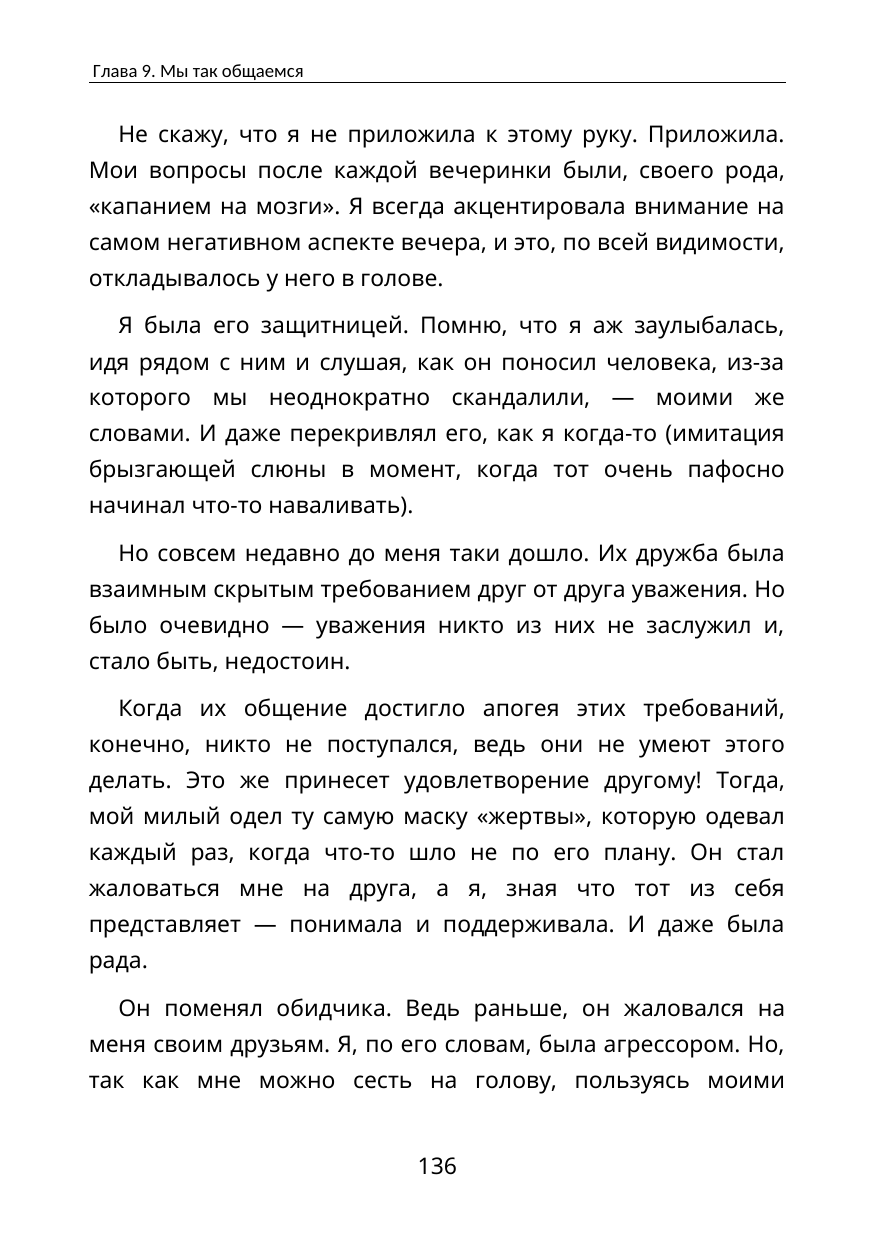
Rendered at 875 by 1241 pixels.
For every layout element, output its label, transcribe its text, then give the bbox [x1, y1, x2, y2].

text Он поменял обидчика. Ведь раньше, он жаловался на меня своим друзьям. Я, по его словам, была агрессором. Но, так как мне можно сесть на голову, пользуясь моими [88, 992, 786, 1095]
text Когда их общение достигло апогея этих требований, конечно, никто не поступался, ведь они не умеют этого делать. Это же принесет удовлетворение другому! Тогда, мой милый одел ту самую маску «жертвы», которую одевал каждый раз, когда что-то шло не по его плану. Он стал жаловаться мне на друга, а я, зная что тот из себя представляет — понимала и поддерживала. И даже была рада. [88, 692, 786, 975]
text Не скажу, что я не приложила к этому руку. Приложила. Мои вопросы после каждой вечеринки были, своего рода, «капанием на мозги». Я всегда акцентировала внимание на самом негативном аспекте вечера, и это, по всей видимости, откладывалось у него в голове. [88, 118, 786, 293]
text Я была его защитницей. Помню, что я аж заулыбалась, идя рядом с ним и слушая, как он поносил человека, из-за которого мы неоднократно скандалили, — моими же словами. И даже перекривлял его, как я когда-то (имитация брызгающей слюны в момент, когда тот очень пафосно начинал что-то наваливать). [88, 309, 786, 520]
text Но совсем недавно до меня таки дошло. Их дружба была взаимным скрытым требованием друг от друга уважения. Но было очевидно — уважения никто из них не заслужил и, стало быть, недостоин. [88, 537, 786, 676]
